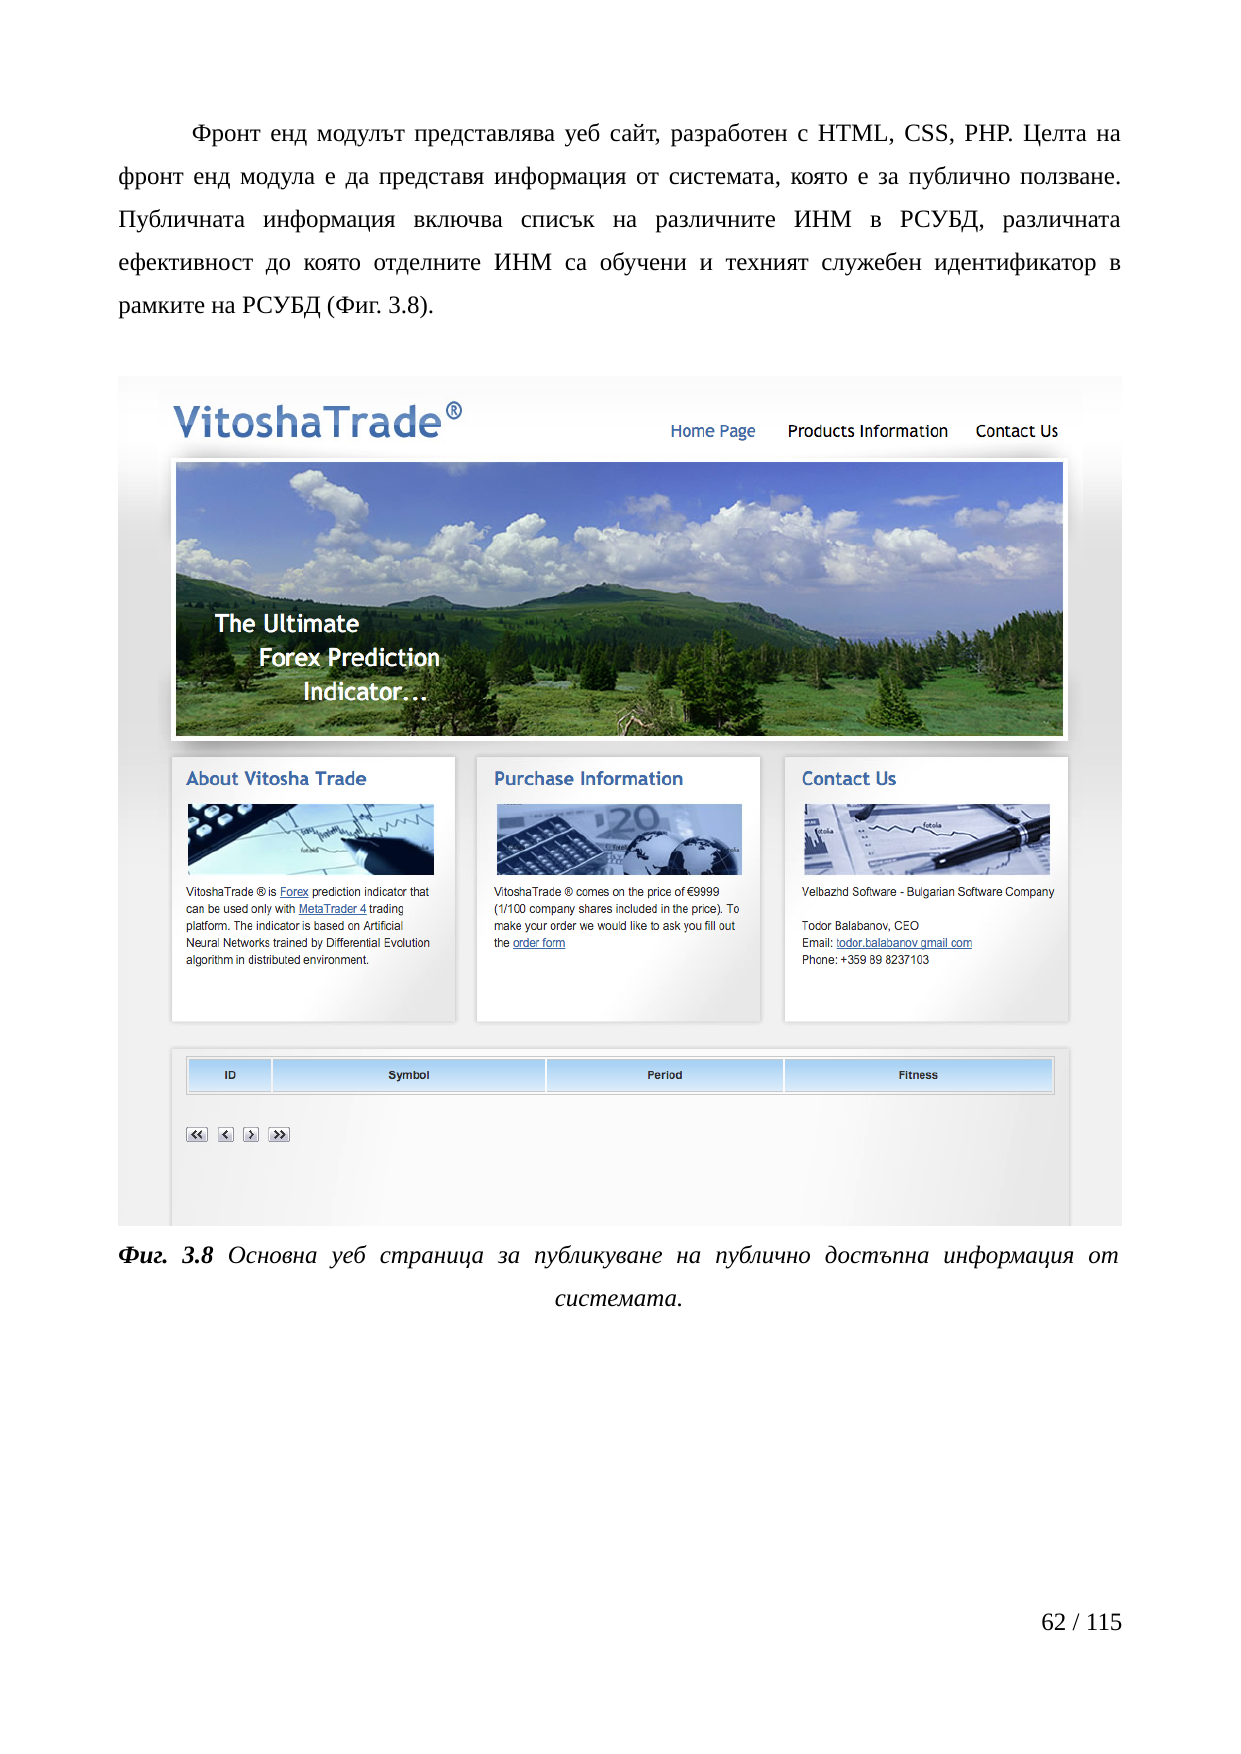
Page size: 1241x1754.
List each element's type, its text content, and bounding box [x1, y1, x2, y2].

text Фронт енд модулът представлява уеб сайт, разработен с HTML, CSS, PHP. Целта на фронт енд модула е да представя информация от системата, която е за публично ползване. Публичната информация включва списък на различните ИНМ в РСУБД, различната ефективност до която отделните ИНМ са обучени и техният служебен идентификатор в рамките на РСУБД (Фиг. 3.8). [118, 118, 1122, 319]
picture [118, 376, 1122, 1226]
text Фиг. 3.8 Основна уеб страница за публикуване на публично достъпна информация от системата. [118, 1226, 1122, 1312]
